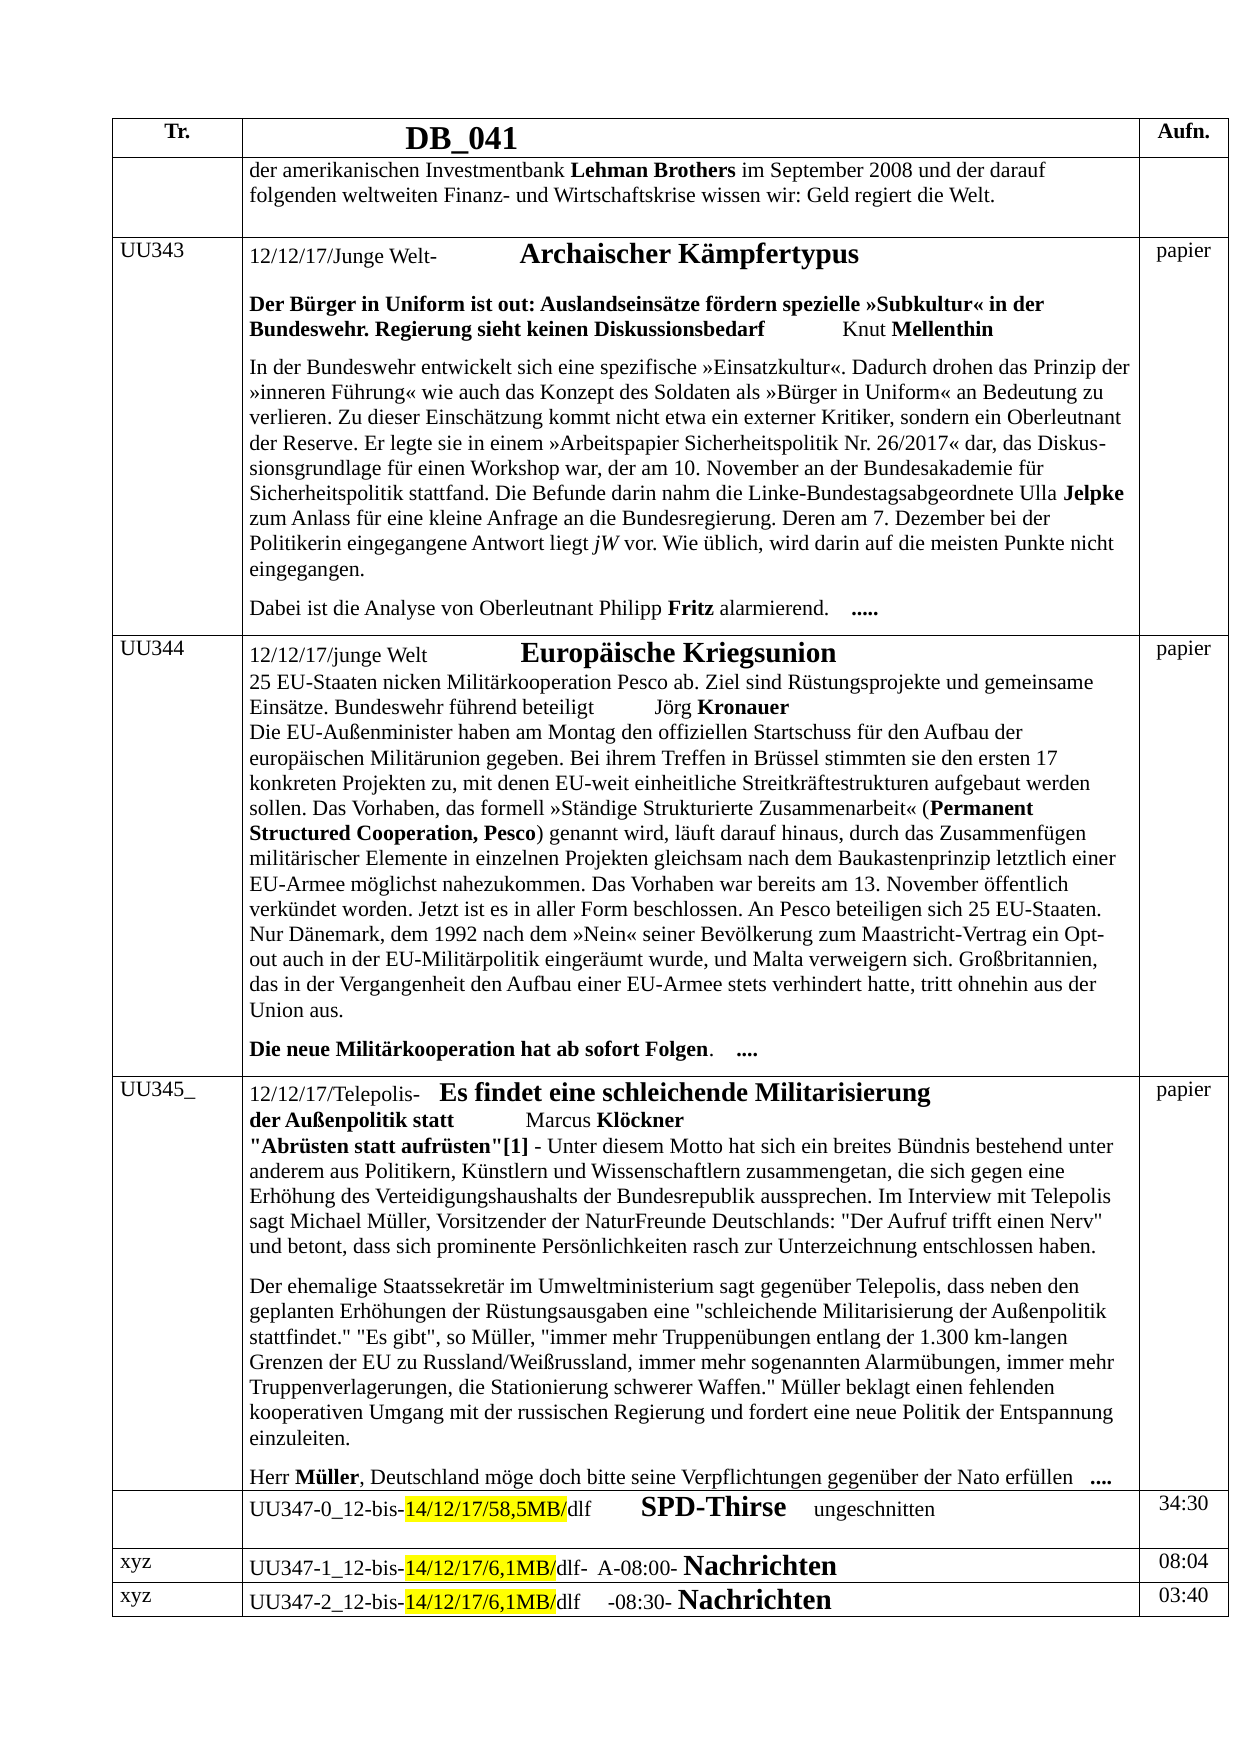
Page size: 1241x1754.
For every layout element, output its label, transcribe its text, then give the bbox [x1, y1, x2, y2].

table_cell 12/12/17/Telepolis- Es findet eine schleichende Militarisierung der Außenpolitik statt Marcus Klöckner "Abrüsten statt aufrüsten"[1] - Unter diesem Motto hat sich ein breites Bündnis bestehend unter anderem aus Politikern, Künstlern und Wissenschaftlern zusammengetan, die sich gegen eine Erhöhung des Verteidigungshaushalts der Bundesrepublik aussprechen. Im Interview mit Telepolis sagt Michael Müller, Vorsitzender der NaturFreunde Deutschlands: "Der Aufruf trifft einen Nerv" und betont, dass sich prominente Persönlichkeiten rasch zur Unterzeichnung entschlossen haben. Der ehemalige Staatssekretär im Umweltministerium sagt gegenüber Telepolis, dass neben den geplanten Erhöhungen der Rüstungsausgaben eine "schleichende Militarisierung der Außenpolitik stattfindet." "Es gibt", so Müller, "immer mehr Truppenübungen entlang der 1.300 km-langen Grenzen der EU zu Russland/Weißrussland, immer mehr sogenannten Alarmübungen, immer mehr Truppenverlagerungen, die Stationierung schwerer Waffen." Müller beklagt einen fehlenden kooperativen Umgang mit der russischen Regierung und fordert eine neue Politik der Entspannung einzuleiten. Herr Müller, Deutschland möge doch bitte seine Verpflichtungen gegenüber der Nato erfüllen .... [243, 1077, 1139, 1489]
table_header DB_041 [243, 119, 1139, 157]
table_header Aufn. [1140, 119, 1228, 157]
table_cell UU344 [113, 636, 242, 1076]
table_cell [113, 1491, 242, 1548]
table_header Tr. [113, 119, 242, 157]
table_cell papier [1140, 238, 1228, 635]
table_cell papier [1140, 636, 1228, 1076]
table_cell 08:04 [1140, 1549, 1228, 1582]
table_cell der amerikanischen Investmentbank Lehman Brothers im September 2008 und der darauf folgenden weltweiten Finanz- und Wirtschaftskrise wissen wir: Geld regiert die Welt. [243, 158, 1139, 237]
table_cell UU347-0_12-bis-14/12/17/58,5MB/dlf SPD-Thirse ungeschnitten [243, 1491, 1139, 1548]
table_cell 34:30 [1140, 1491, 1228, 1548]
table_cell UU347-1_12-bis-14/12/17/6,1MB/dlf- A-08:00- Nachrichten [243, 1549, 1139, 1582]
table_cell UU345_ [113, 1077, 242, 1489]
table_cell [1140, 158, 1228, 237]
table_cell UU343 [113, 238, 242, 635]
table_cell 03:40 [1140, 1583, 1228, 1616]
table_cell [113, 158, 242, 237]
table_cell 12/12/17/Junge Welt- Archaischer Kämpfertypus Der Bürger in Uniform ist out: Auslandseinsätze fördern spezielle »Subkultur« in der Bundeswehr. Regierung sieht keinen Diskussionsbedarf Knut Mellenthin In der Bundeswehr entwickelt sich eine spezifische »Einsatzkultur«. Dadurch drohen das Prinzip der »inneren Führung« wie auch das Konzept des Soldaten als »Bürger in Uniform« an Bedeutung zu verlieren. Zu dieser Einschätzung kommt nicht etwa ein externer Kritiker, sondern ein Oberleutnant der Reserve. Er legte sie in einem »Arbeitspapier Sicherheitspolitik Nr. 26/2017« dar, das Diskus­sionsgrundlage für einen Workshop war, der am 10. November an der Bundesakademie für Sicherheitspolitik stattfand. Die Befunde darin nahm die Linke-Bundestagsabgeordnete Ulla Jelpke zum Anlass für eine kleine Anfrage an die Bundesregierung. Deren am 7. Dezember bei der Politikerin eingegangene Antwort liegt jW vor. Wie üblich, wird darin auf die meisten Punkte nicht eingegangen. Dabei ist die Analyse von Oberleutnant Philipp Fritz alarmierend. ..... [243, 238, 1139, 635]
table_cell UU347-2_12-bis-14/12/17/6,1MB/dlf -08:30- Nachrichten [243, 1583, 1139, 1616]
table_cell xyz [113, 1549, 242, 1582]
table_cell papier [1140, 1077, 1228, 1489]
table_cell xyz [113, 1583, 242, 1616]
table_cell 12/12/17/junge Welt Europäische Kriegsunion 25 EU-Staaten nicken Militärkooperation Pesco ab. Ziel sind Rüstungsprojekte und gemeinsame Einsätze. Bundeswehr führend beteiligt Jörg Kronauer Die EU-Außenminister haben am Montag den offiziellen Startschuss für den Aufbau der europäischen Militärunion gegeben. Bei ihrem Treffen in Brüssel stimmten sie den ersten 17 konkreten Projekten zu, mit denen EU-weit einheitliche Streitkräftestrukturen aufgebaut werden sollen. Das Vorhaben, das formell »Ständige Strukturierte Zusammenarbeit« (Permanent Structured Cooperation, Pesco) genannt wird, läuft darauf hinaus, durch das Zusammenfügen militärischer Elemente in einzelnen Projekten gleichsam nach dem Baukastenprinzip letztlich einer EU-Armee möglichst nahezukommen. Das Vorhaben war bereits am 13. November öffentlich verkündet worden. Jetzt ist es in aller Form beschlossen. An Pesco beteiligen sich 25 EU-Staaten. Nur Dänemark, dem 1992 nach dem »Nein« seiner Bevölkerung zum Maastricht-Vertrag ein Opt-out auch in der EU-Militärpolitik eingeräumt wurde, und Malta verweigern sich. Großbritannien, das in der Vergangenheit den Aufbau einer EU-Armee stets verhindert hatte, tritt ohnehin aus der Union aus. Die neue Militärkooperation hat ab sofort Folgen. .... [243, 636, 1139, 1076]
